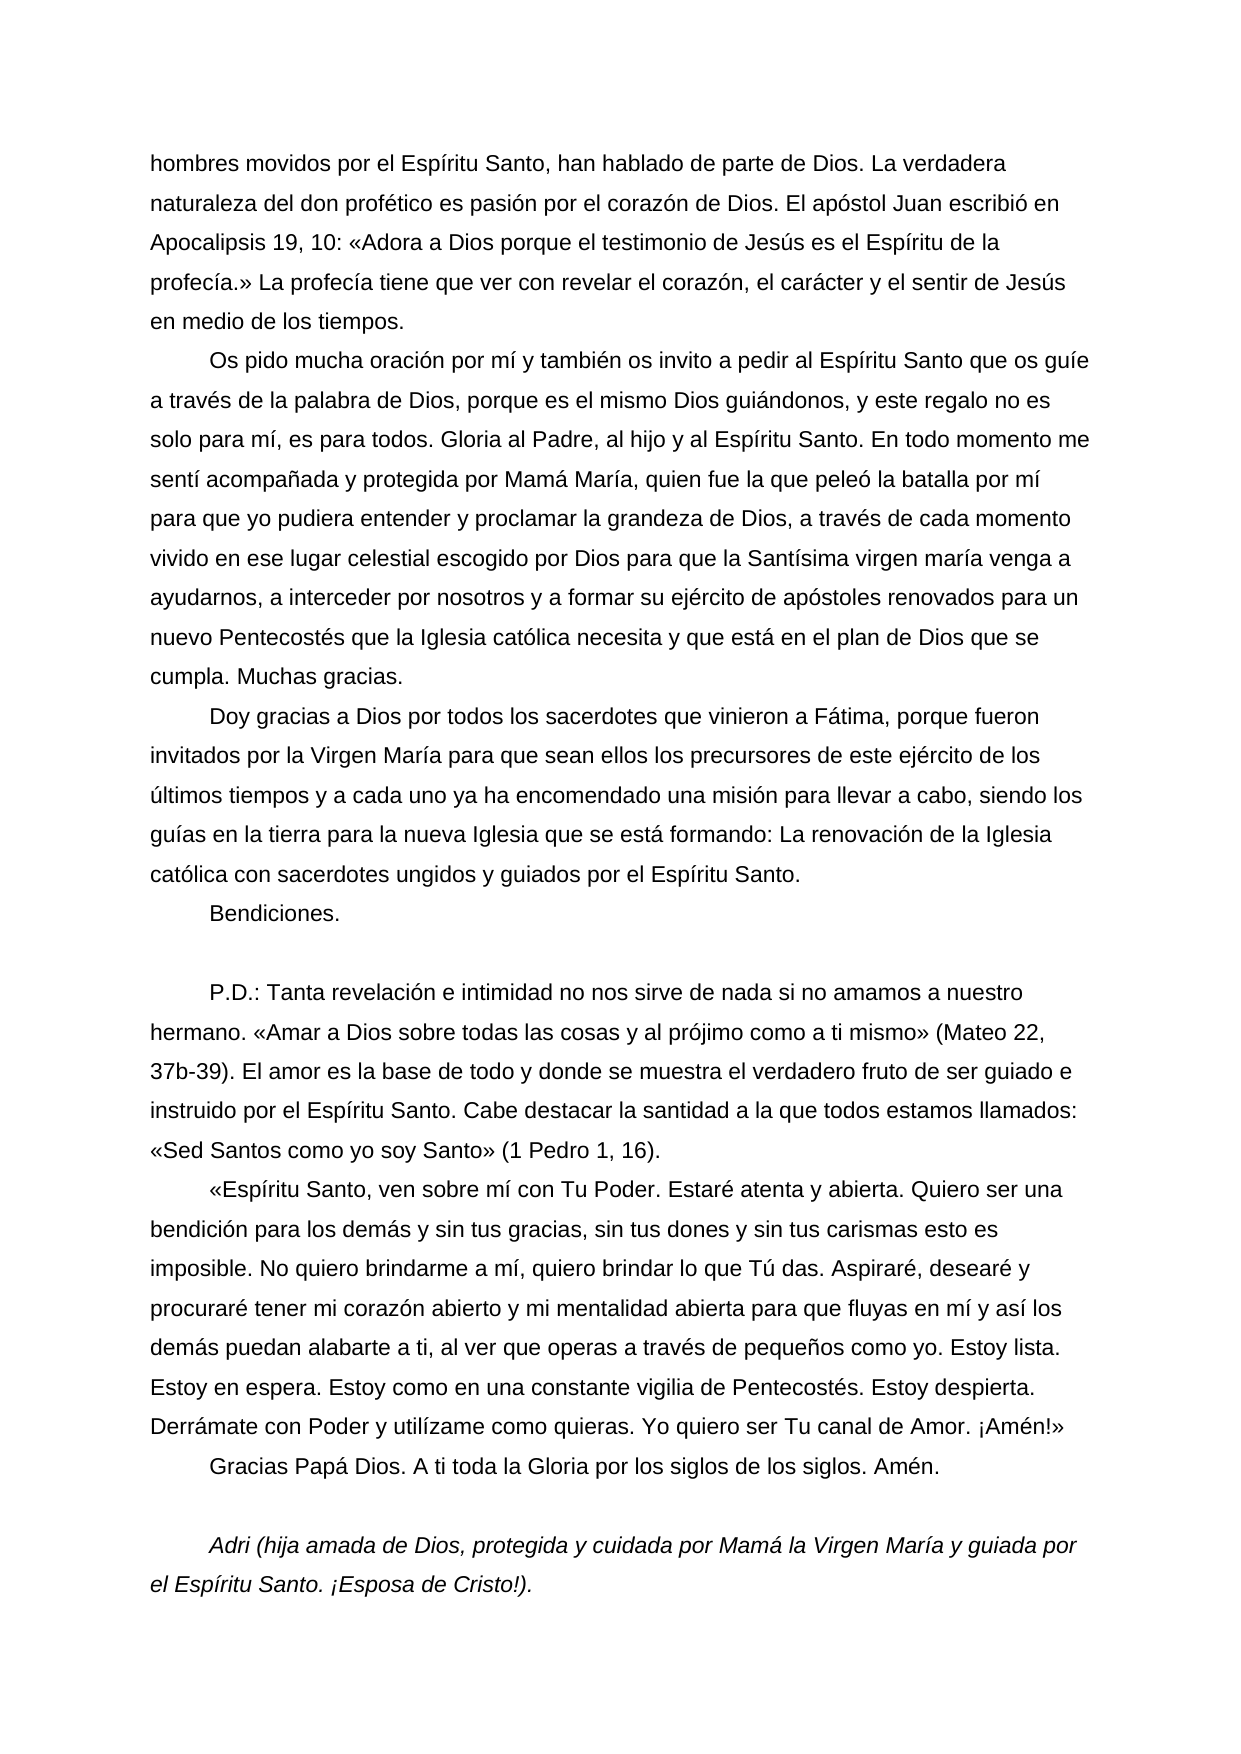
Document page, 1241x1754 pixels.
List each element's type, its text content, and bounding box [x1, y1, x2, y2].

text Gracias Papá Dios. A ti toda la Gloria por los siglos de los siglos. Amén. [150, 1453, 1090, 1479]
text Doy gracias a Dios por todos los sacerdotes que vinieron a Fátima, porque fueron invitados por la Virgen María para que sean ellos los precursores de este ejército de los últimos tiempos y a cada uno ya ha encomendado una misión para llevar a cabo, siendo los guías en la tierra para la nueva Iglesia que se está formando: La renovación de la Iglesia católica con sacerdotes ungidos y guiados por el Espíritu Santo. [150, 703, 1090, 887]
text P.D.: Tanta revelación e intimidad no nos sirve de nada si no amamos a nuestro hermano. «Amar a Dios sobre todas las cosas y al prójimo como a ti mismo» (Mateo 22, 37b-39). El amor es la base de todo y donde se muestra el verdadero fruto de ser guiado e instruido por el Espíritu Santo. Cabe destacar la santidad a la que todos estamos llamados: «Sed Santos como yo soy Santo» (1 Pedro 1, 16). [150, 979, 1090, 1163]
text «Espíritu Santo, ven sobre mí con Tu Poder. Estaré atenta y abierta. Quiero ser una bendición para los demás y sin tus gracias, sin tus dones y sin tus carismas esto es imposible. No quiero brindarme a mí, quiero brindar lo que Tú das. Aspiraré, desearé y procuraré tener mi corazón abierto y mi mentalidad abierta para que ﬂuyas en mí y así los demás puedan alabarte a ti, al ver que operas a través de pequeños como yo. Estoy lista. Estoy en espera. Estoy como en una constante vigilia de Pentecostés. Estoy despierta. Derrámate con Poder y utilízame como quieras. Yo quiero ser Tu canal de Amor. ¡Amén!» [150, 1176, 1090, 1440]
text Adri (hija amada de Dios, protegida y cuidada por Mamá la Virgen María y guiada por el Espíritu Santo. ¡Esposa de Cristo!). [150, 1532, 1090, 1598]
text hombres movidos por el Espíritu Santo, han hablado de parte de Dios. La verdadera naturaleza del don profético es pasión por el corazón de Dios. El apóstol Juan escribió en Apocalipsis 19, 10: «Adora a Dios porque el testimonio de Jesús es el Espíritu de la profecía.» La profecía tiene que ver con revelar el corazón, el carácter y el sentir de Jesús en medio de los tiempos. [150, 150, 1090, 334]
text Os pido mucha oración por mí y también os invito a pedir al Espíritu Santo que os guíe a través de la palabra de Dios, porque es el mismo Dios guiándonos, y este regalo no es solo para mí, es para todos. Gloria al Padre, al hijo y al Espíritu Santo. En todo momento me sentí acompañada y protegida por Mamá María, quien fue la que peleó la batalla por mí para que yo pudiera entender y proclamar la grandeza de Dios, a través de cada momento vivido en ese lugar celestial escogido por Dios para que la Santísima virgen maría venga a ayudarnos, a interceder por nosotros y a formar su ejército de apóstoles renovados para un nuevo Pentecostés que la Iglesia católica necesita y que está en el plan de Dios que se cumpla. Muchas gracias. [150, 347, 1090, 689]
text Bendiciones. [150, 900, 1090, 926]
